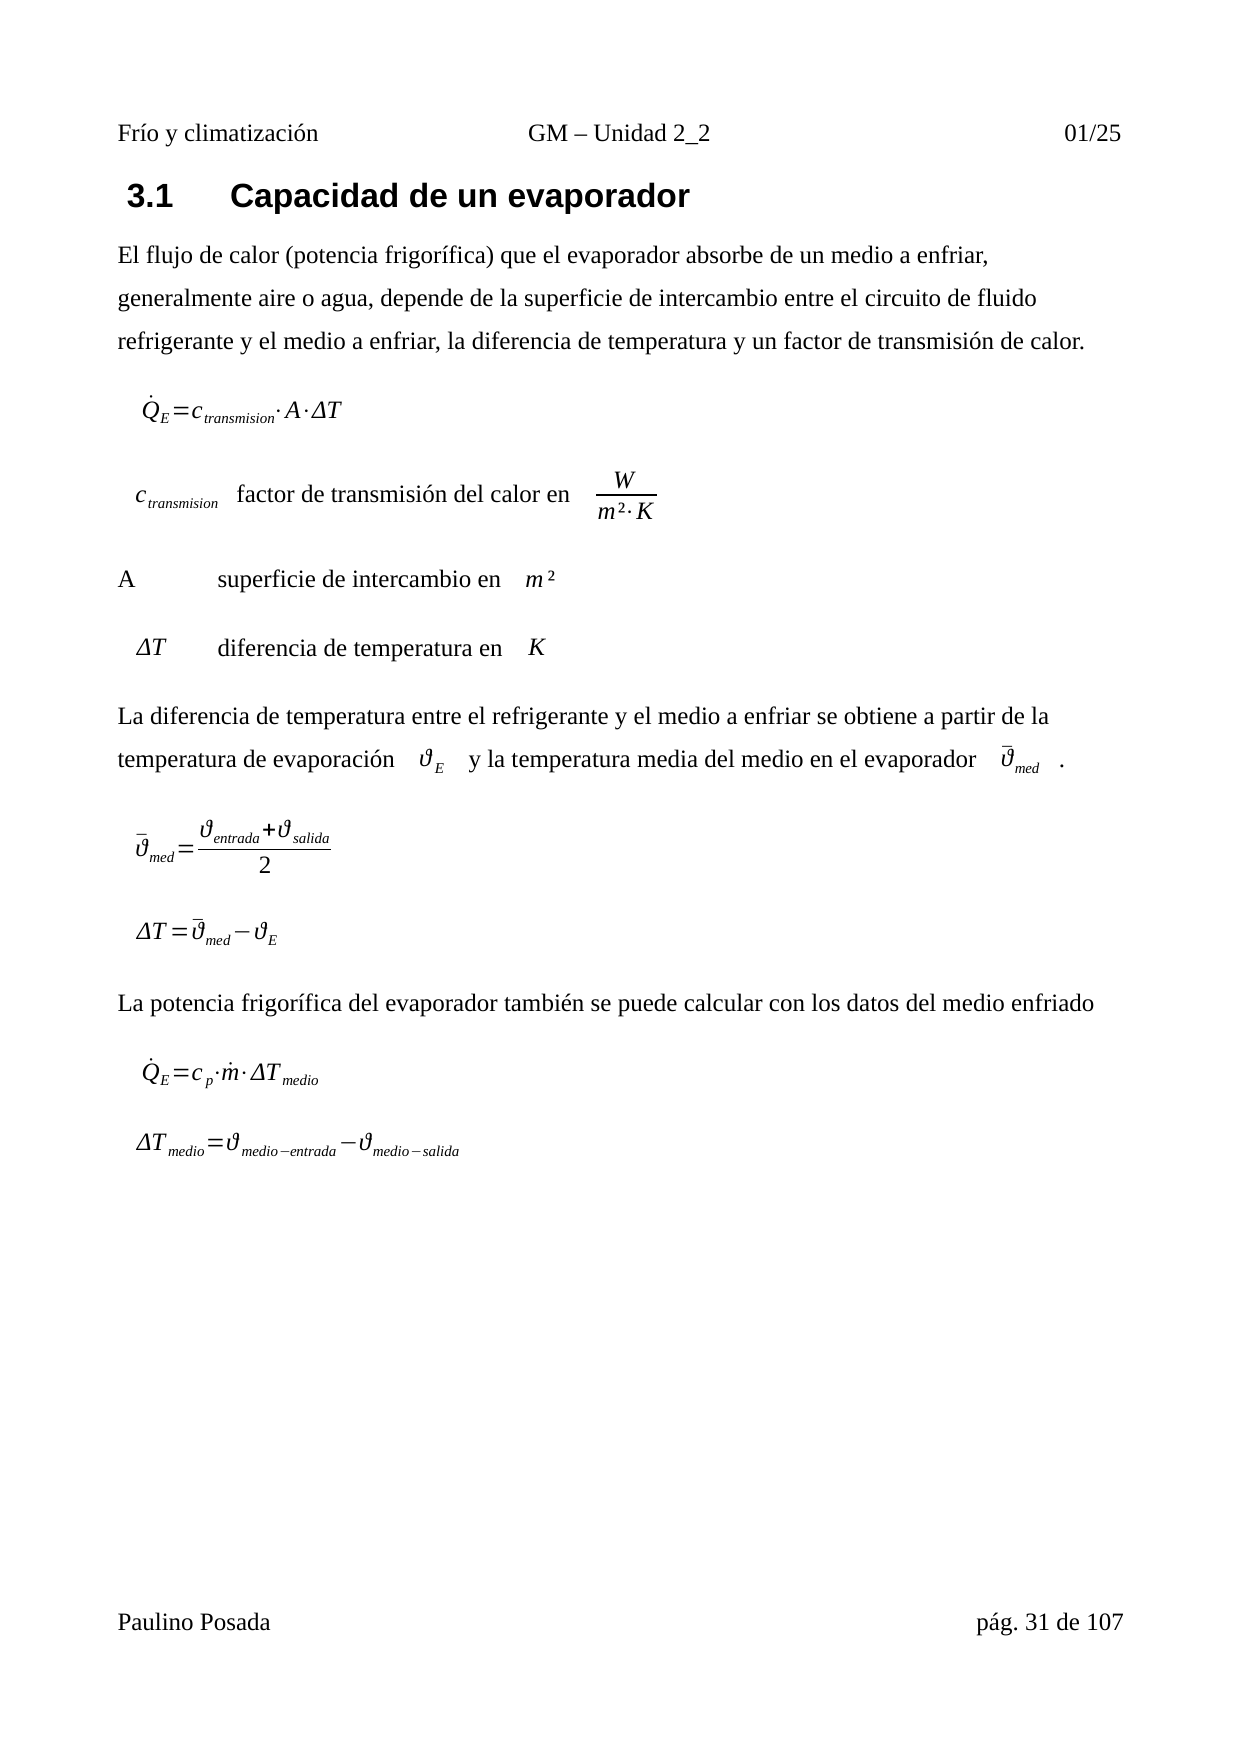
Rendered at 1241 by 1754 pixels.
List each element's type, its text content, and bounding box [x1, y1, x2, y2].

text factor de transmisión del calor en [117, 466, 1123, 525]
text La potencia frigorífica del evaporador también se puede calcular con los datos del medio enfriado [117, 988, 1123, 1017]
subtitle Capacidad de un evaporador [117, 176, 1123, 215]
text La diferencia de temperatura entre el refrigerante y el medio a enfriar se obtiene a partir de la temperatura de evaporación y la temperatura media del medio en el evaporador . [117, 701, 1123, 776]
text El flujo de calor (potencia frigorífica) que el evaporador absorbe de un medio a enfriar, generalmente aire o agua, depende de la superficie de intercambio entre el circuito de fluido refrigerante y el medio a enfriar, la diferencia de temperatura y un factor de transmisión de calor. [117, 240, 1123, 355]
text A superficie de intercambio en [117, 564, 1123, 593]
text diferencia de temperatura en [117, 633, 1123, 661]
